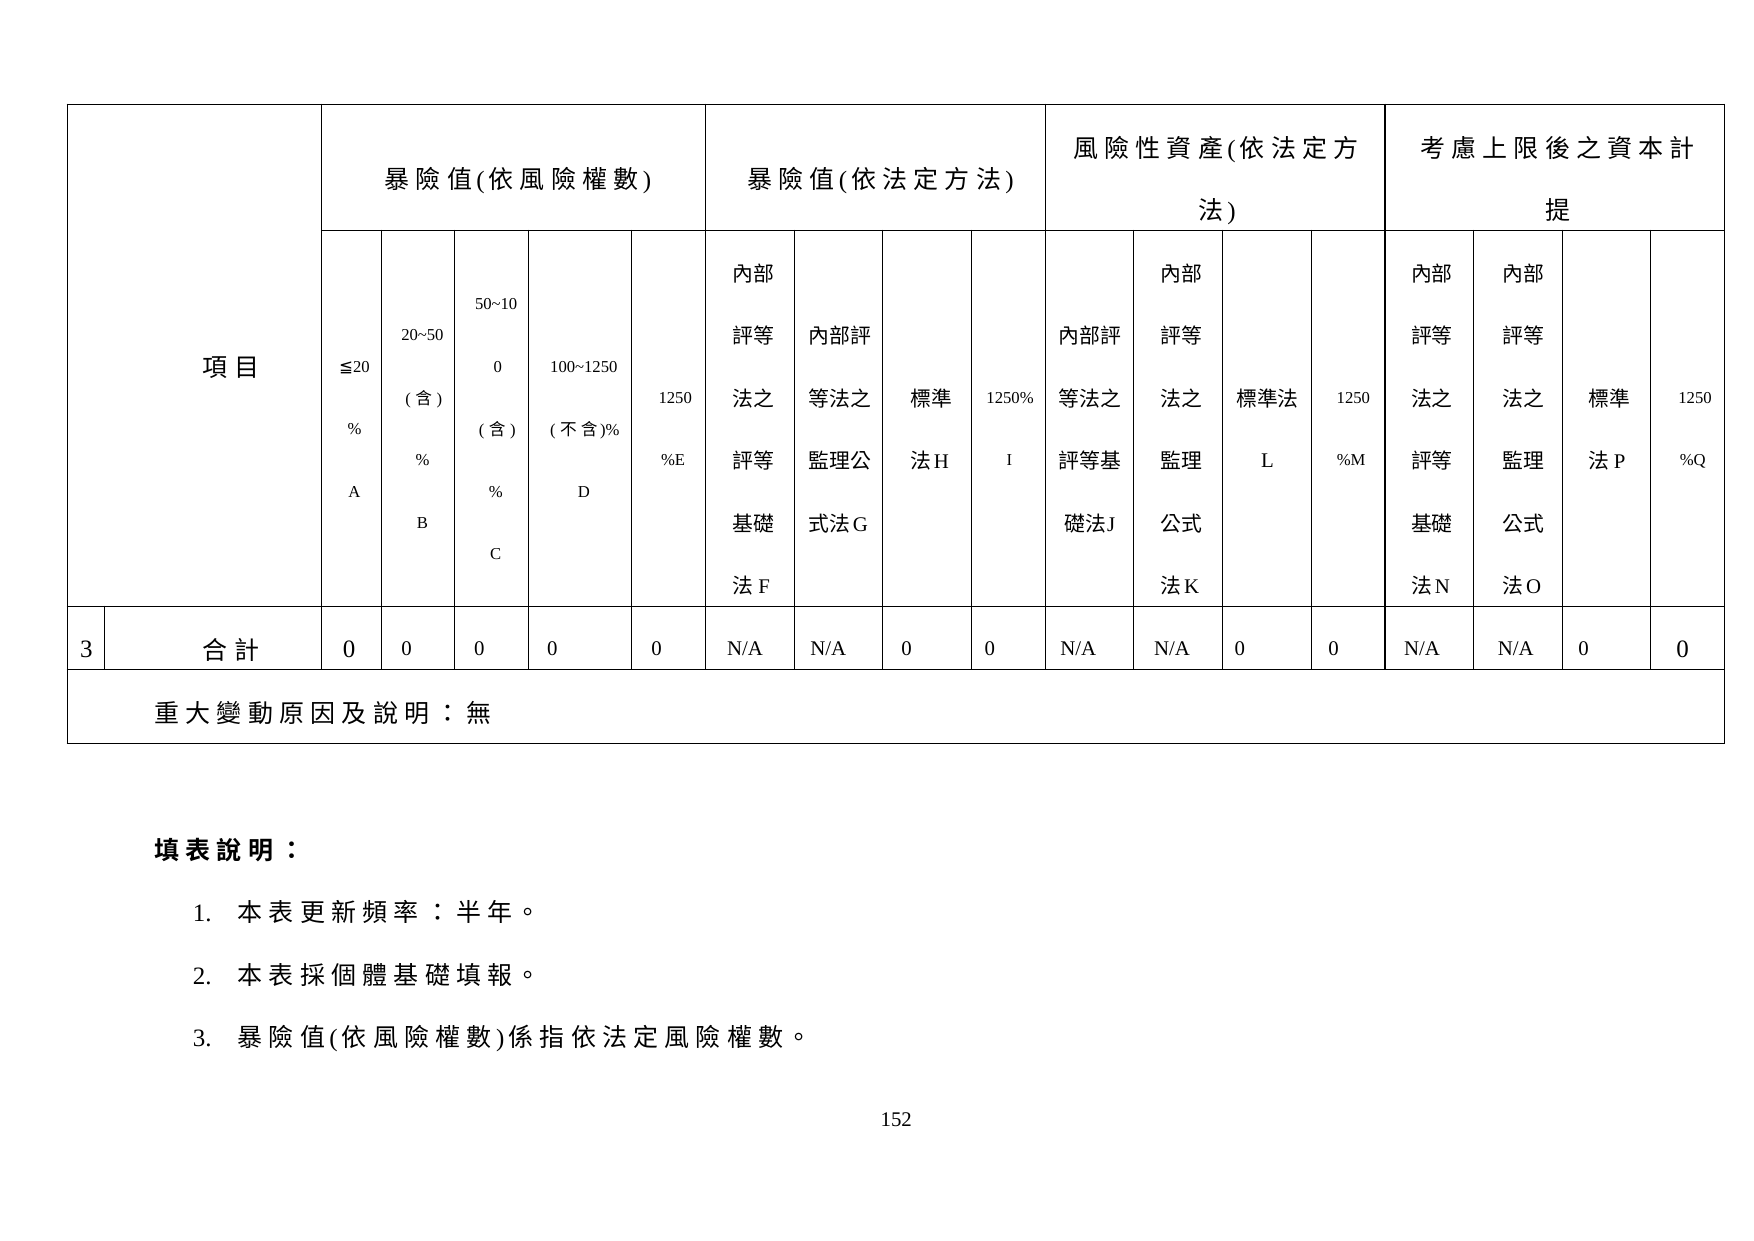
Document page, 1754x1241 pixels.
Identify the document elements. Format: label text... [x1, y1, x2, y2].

table_cell 0 [1651, 607, 1724, 669]
table_cell 內部評等法之監理公式法O [1474, 231, 1562, 606]
table_header 項目 [68, 105, 321, 606]
list 暴險值(依風險權數)係指依法定風險權數。 [188, 994, 1641, 1057]
table_cell 1250%I [972, 231, 1045, 606]
table_header 暴險值(依法定方法) [706, 105, 1045, 229]
table_cell 內部評等法之評等基礎法N [1386, 231, 1473, 606]
table_cell 內部評等法之監理公式法G [795, 231, 882, 606]
table_cell 0 [883, 607, 971, 669]
list 本表更新頻率：半年。 [188, 869, 1641, 932]
table_cell N/A [1046, 607, 1133, 669]
table_cell 0 [382, 607, 454, 669]
table_cell 0 [1312, 607, 1384, 669]
table_cell 0 [972, 607, 1045, 669]
table_cell 50~100(含)% C [455, 231, 528, 606]
table_cell 內部評等法之監理公式法K [1134, 231, 1222, 606]
table_cell 1250%M [1312, 231, 1384, 606]
table_cell 標準法P [1563, 231, 1650, 606]
table_cell 0 [322, 607, 381, 669]
table_cell 0 [1563, 607, 1650, 669]
table_header 暴險值(依風險權數) [322, 105, 705, 229]
text 填表說明： [151, 807, 1641, 869]
table_cell 重大變動原因及說明：無 [68, 670, 1724, 743]
table_cell 標準法L [1223, 231, 1311, 606]
table_cell 內部評等法之評等基礎法F [706, 231, 794, 606]
table_cell N/A [706, 607, 794, 669]
table_cell 0 [529, 607, 631, 669]
table_cell 合計 [105, 607, 321, 669]
table_cell 0 [632, 607, 705, 669]
table_cell 100~1250 (不含)% D [529, 231, 631, 606]
table_cell 0 [1223, 607, 1311, 669]
table_header 考慮上限後之資本計提 [1386, 105, 1724, 229]
table_cell N/A [1474, 607, 1562, 669]
table_cell 3 [68, 607, 104, 669]
table_cell 20~50 (含)% B [382, 231, 454, 606]
table_cell 1250%E [632, 231, 705, 606]
table_cell N/A [1386, 607, 1473, 669]
table_cell 0 [455, 607, 528, 669]
table_cell 1250%Q [1651, 231, 1724, 606]
table_cell 標準法H [883, 231, 971, 606]
table_cell ≦20% A [322, 231, 381, 606]
table_cell N/A [795, 607, 882, 669]
table_cell N/A [1134, 607, 1222, 669]
list 本表採個體基礎填報。 [188, 932, 1641, 994]
table_cell 內部評等法之評等基礎法J [1046, 231, 1133, 606]
table_header 風險性資產(依法定方法) [1046, 105, 1384, 229]
